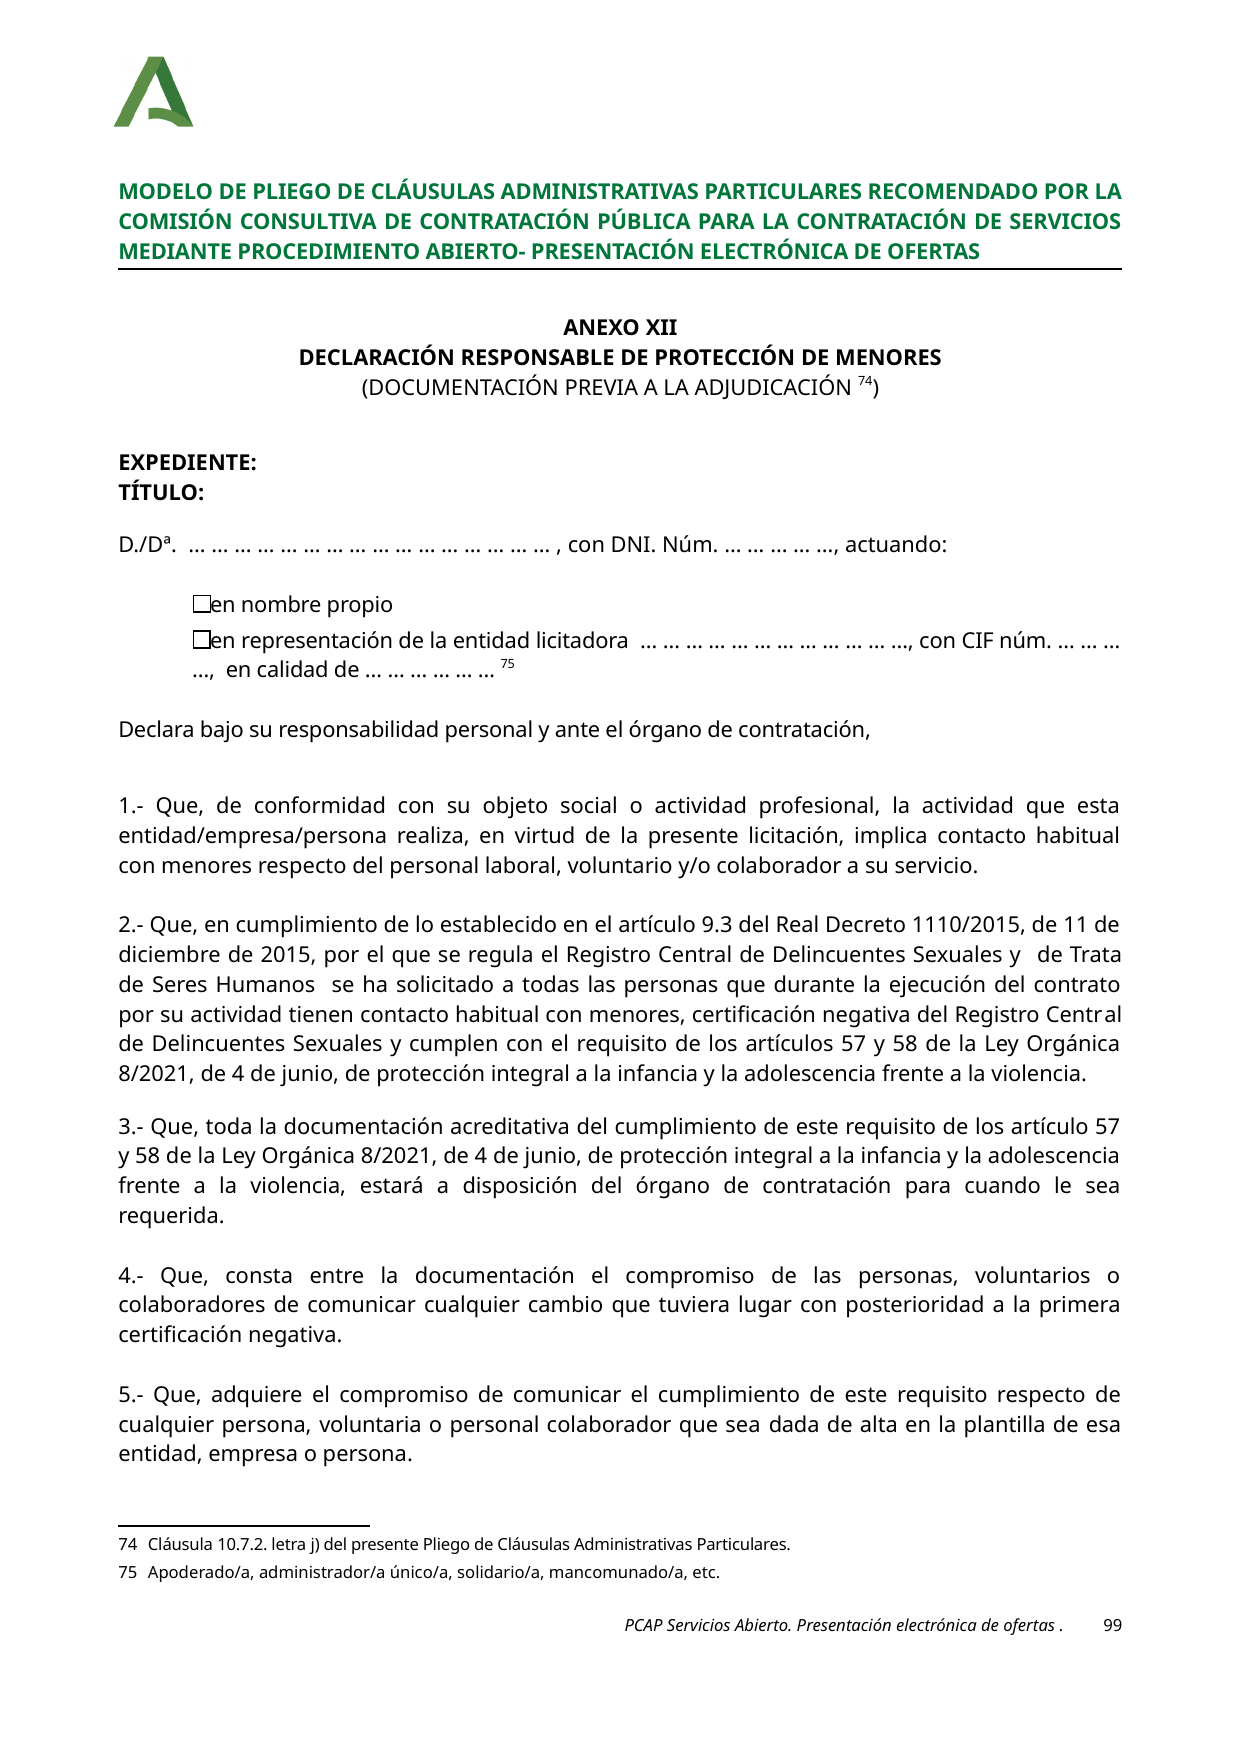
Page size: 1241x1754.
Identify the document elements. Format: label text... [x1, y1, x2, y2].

text ANEXO XII [118, 312, 1122, 342]
text MODELO DE PLIEGO DE CLÁUSULAS ADMINISTRATIVAS PARTICULARES RECOMENDADO POR LA COMISIÓN CONSULTIVA DE CONTRATACIÓN PÚBLICA PARA LA CONTRATACIÓN DE SERVICIOS MEDIANTE PROCEDIMIENTO ABIERTO- PRESENTACIÓN ELECTRÓNICA DE OFERTAS [118, 176, 1122, 268]
text Apoderado/a, administrador/a único/a, solidario/a, mancomunado/a, etc. [118, 1561, 1122, 1584]
text D./Dª. … … … … … … … … … … … … … … … … , con DNI. Núm. … … … … …, actuando: [118, 529, 1122, 559]
text 3.- Que, toda la documentación acreditativa del cumplimiento de este requisito de los artículo 57 y 58 de la Ley Orgánica 8/2021, de 4 de junio, de protección integral a la infancia y la adolescencia frente a la violencia, estará a disposición del órgano de contratación para cuando le sea requerida. [118, 1111, 1122, 1230]
text Declara bajo su responsabilidad personal y ante el órgano de contratación, [118, 714, 1122, 744]
text Cláusula 10.7.2. letra j) del presente Pliego de Cláusulas Administrativas Particulares. [118, 1532, 1122, 1555]
text EXPEDIENTE: [118, 447, 1122, 477]
text DECLARACIÓN RESPONSABLE DE PROTECCIÓN DE MENORES [118, 342, 1122, 372]
text 2.- Que, en cumplimiento de lo establecido en el artículo 9.3 del Real Decreto 1110/2015, de 11 de diciembre de 2015, por el que se regula el Registro Central de Delincuentes Sexuales y de Trata de Seres Humanos se ha solicitado a todas las personas que durante la ejecución del contrato por su actividad tienen contacto habitual con menores, certificación negativa del Registro Central de Delincuentes Sexuales y cumplen con el requisito de los artículos 57 y 58 de la Ley Orgánica 8/2021, de 4 de junio, de protección integral a la infancia y la adolescencia frente a la violencia. [118, 909, 1122, 1088]
text (DOCUMENTACIÓN PREVIA A LA ADJUDICACIÓN ) [118, 372, 1122, 402]
picture [109, 52, 198, 131]
text TÍTULO: [118, 477, 1122, 507]
text 1.- Que, de conformidad con su objeto social o actividad profesional, la actividad que esta entidad/empresa/persona realiza, en virtud de la presente licitación, implica contacto habitual con menores respecto del personal laboral, voluntario y/o colaborador a su servicio. [118, 790, 1122, 879]
text en nombre propio [192, 589, 1122, 619]
text 5.- Que, adquiere el compromiso de comunicar el cumplimiento de este requisito respecto de cualquier persona, voluntaria o personal colaborador que sea dada de alta en la plantilla de esa entidad, empresa o persona. [118, 1379, 1122, 1468]
text 4.- Que, consta entre la documentación el compromiso de las personas, voluntarios o colaboradores de comunicar cualquier cambio que tuviera lugar con posterioridad a la primera certificación negativa. [118, 1259, 1122, 1349]
text en representación de la entidad licitadora … … … … … … … … … … … …, con CIF núm. … … … …, en calidad de … … … … … … [192, 625, 1122, 684]
